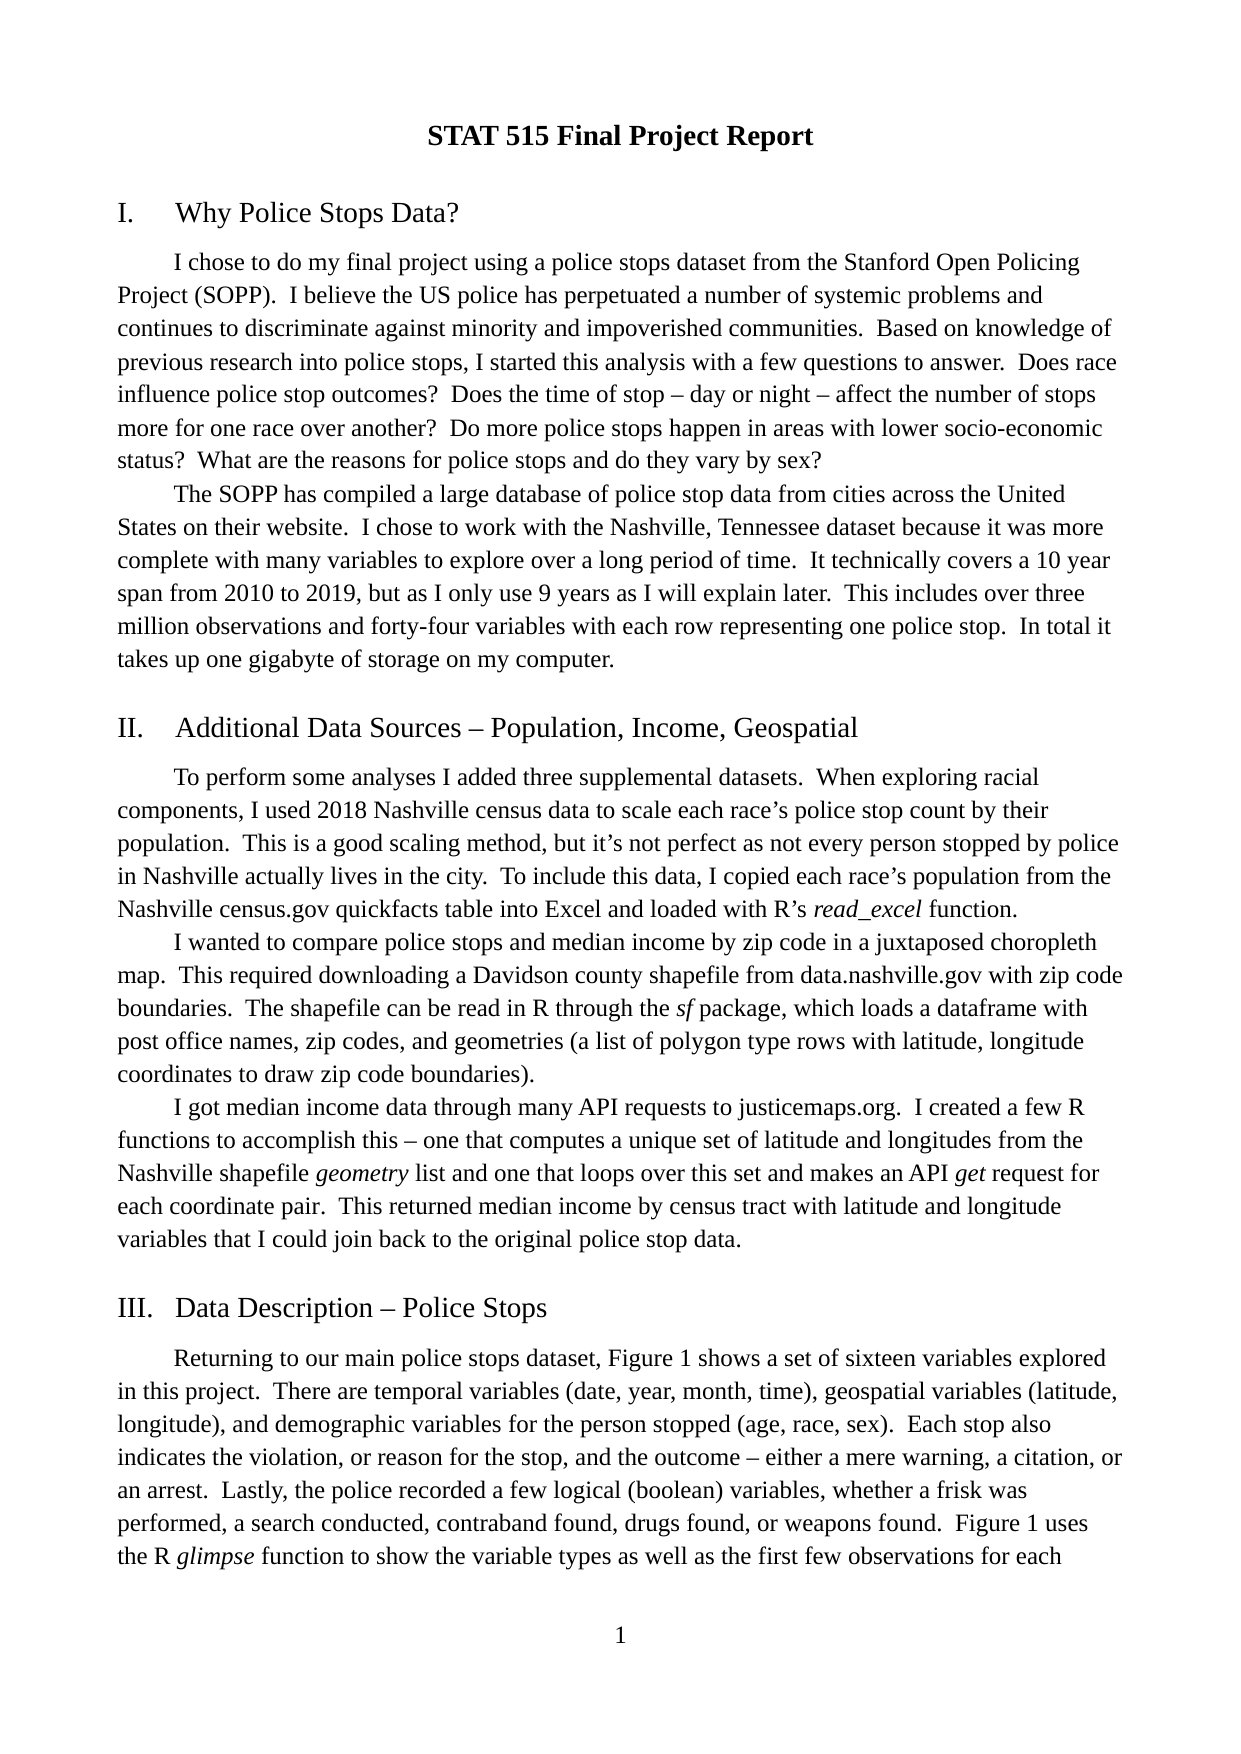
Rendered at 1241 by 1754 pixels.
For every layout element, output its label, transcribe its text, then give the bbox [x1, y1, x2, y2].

text I wanted to compare police stops and median income by zip code in a juxtaposed choropleth map. This required downloading a Davidson county shapefile from data.nashville.gov with zip code boundaries. The shapefile can be read in R through the sf package, which loads a dataframe with post office names, zip codes, and geometries (a list of polygon type rows with latitude, longitude coordinates to draw zip code boundaries). [117, 927, 1123, 1088]
text To perform some analyses I added three supplemental datasets. When exploring racial components, I used 2018 Nashville census data to scale each race’s police stop count by their population. This is a good scaling method, but it’s not perfect as not every person stopped by police in Nashville actually lives in the city. To include this data, I copied each race’s population from the Nashville census.gov quickfacts table into Excel and loaded with R’s read_excel function. [117, 762, 1123, 923]
text Returning to our main police stops dataset, Figure 1 shows a set of sixteen variables explored in this project. There are temporal variables (date, year, month, time), geospatial variables (latitude, longitude), and demographic variables for the person stopped (age, race, sex). Each stop also indicates the violation, or reason for the stop, and the outcome – either a mere warning, a citation, or an arrest. Lastly, the police recorded a few logical (boolean) variables, whether a frisk was performed, a search conducted, contraband found, drugs found, or weapons found. Figure 1 uses the R glimpse function to show the variable types as well as the first few observations for each [117, 1343, 1123, 1569]
text III. Data Description – Police Stops [117, 1290, 1123, 1324]
text I chose to do my final project using a police stops dataset from the Stanford Open Policing Project (SOPP). I believe the US police has perpetuated a number of systemic problems and continues to discriminate against minority and impoverished communities. Based on knowledge of previous research into police stops, I started this analysis with a few questions to answer. Does race influence police stop outcomes? Does the time of stop – day or night – affect the number of stops more for one race over another? Do more police stops happen in areas with lower socio-economic status? What are the reasons for police stops and do they vary by sex? [117, 247, 1123, 474]
text STAT 515 Final Project Report [117, 118, 1123, 152]
text I. Why Police Stops Data? [117, 195, 1123, 229]
text I got median income data through many API requests to justicemaps.org. I created a few R functions to accomplish this – one that computes a unique set of latitude and longitudes from the Nashville shapefile geometry list and one that loops over this set and makes an API get request for each coordinate pair. This returned median income by census tract with latitude and longitude variables that I could join back to the original police stop data. [117, 1092, 1123, 1253]
text II. Additional Data Sources – Population, Income, Geospatial [117, 710, 1123, 743]
text The SOPP has compiled a large database of police stop data from cities across the United States on their website. I chose to work with the Nashville, Tennessee dataset because it was more complete with many variables to explore over a long period of time. It technically covers a 10 year span from 2010 to 2019, but as I only use 9 years as I will explain later. This includes over three million observations and forty-four variables with each row representing one police stop. In total it takes up one gigabyte of storage on my computer. [117, 479, 1123, 672]
